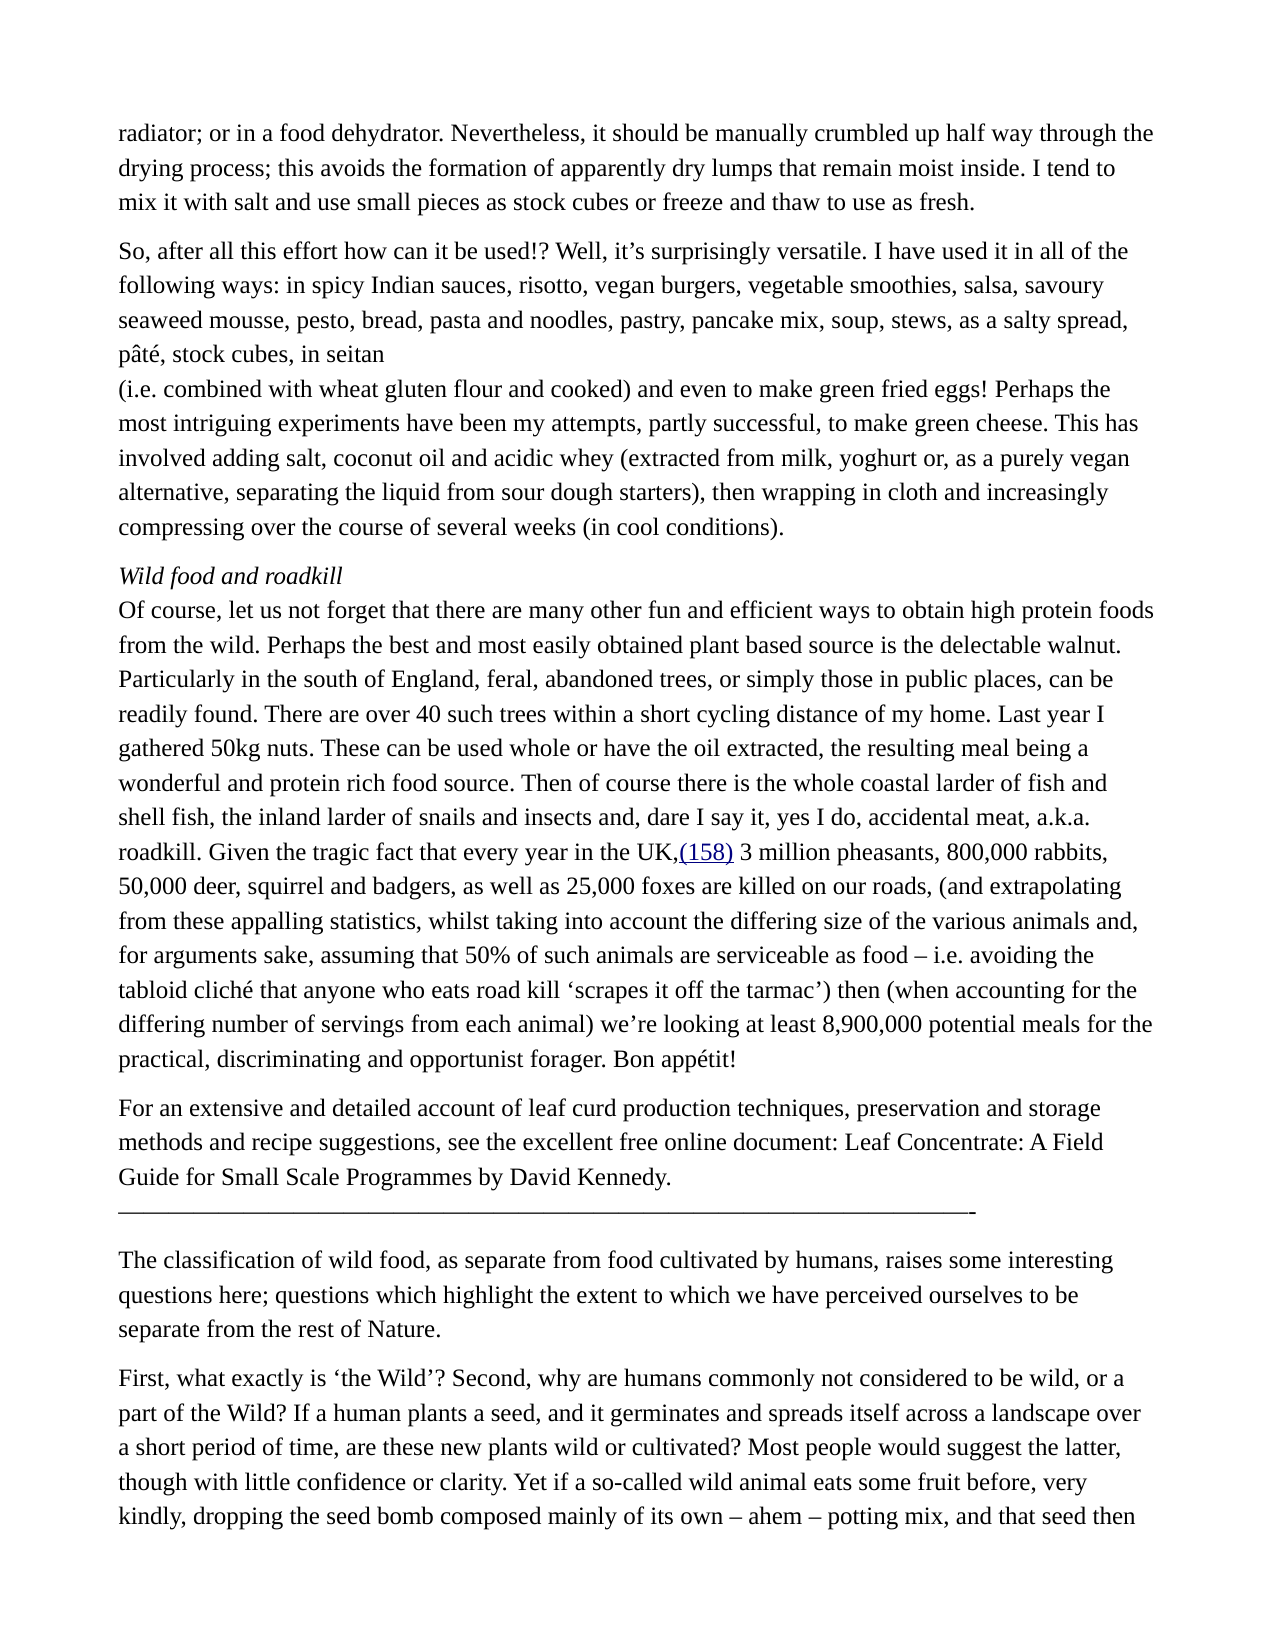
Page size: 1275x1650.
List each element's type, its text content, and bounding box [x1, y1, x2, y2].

text Wild food and roadkill Of course, let us not forget that there are many other fun and efficient ways to obtain high protein foods from the wild. Perhaps the best and most easily obtained plant based source is the delectable walnut. Particularly in the south of England, feral, abandoned trees, or simply those in public places, can be readily found. There are over 40 such trees within a short cycling distance of my home. Last year I gathered 50kg nuts. These can be used whole or have the oil extracted, the resulting meal being a wonderful and protein rich food source. Then of course there is the whole coastal larder of fish and shell fish, the inland larder of snails and insects and, dare I say it, yes I do, accidental meat, a.k.a. roadkill. Given the tragic fact that every year in the UK,(158) 3 million pheasants, 800,000 rabbits, 50,000 deer, squirrel and badgers, as well as 25,000 foxes are killed on our roads, (and extrapolating from these appalling statistics, whilst taking into account the differing size of the various animals and, for arguments sake, assuming that 50% of such animals are serviceable as food – i.e. avoiding the tabloid cliché that anyone who eats road kill ‘scrapes it off the tarmac’) then (when accounting for the differing number of servings from each animal) we’re looking at least 8,900,000 potential meals for the practical, discriminating and opportunist forager. Bon appétit! [118, 561, 1157, 1072]
text So, after all this effort how can it be used!? Well, it’s surprisingly versatile. I have used it in all of the following ways: in spicy Indian sauces, risotto, vegan burgers, vegetable smoothies, salsa, savoury seaweed mousse, pesto, bread, pasta and noodles, pastry, pancake mix, soup, stews, as a salty spread, pâté, stock cubes, in seitan (i.e. combined with wheat gluten flour and cooked) and even to make green fried eggs! Perhaps the most intriguing experiments have been my attempts, partly successful, to make green cheese. This has involved adding salt, coconut oil and acidic whey (extracted from milk, yoghurt or, as a purely vegan alternative, separating the liquid from sour dough starters), then wrapping in cloth and increasingly compressing over the course of several weeks (in cool conditions). [118, 236, 1157, 541]
text radiator; or in a food dehydrator. Nevertheless, it should be manually crumbled up half way through the drying process; this avoids the formation of apparently dry lumps that remain moist inside. I tend to mix it with salt and use small pieces as stock cubes or freeze and thaw to use as fresh. [118, 118, 1157, 216]
text The classification of wild food, as separate from food cultivated by humans, raises some interesting questions here; questions which highlight the extent to which we have perceived ourselves to be separate from the rest of Nature. [118, 1245, 1157, 1343]
text First, what exactly is ‘the Wild’? Second, why are humans commonly not considered to be wild, or a part of the Wild? If a human plants a seed, and it germinates and spreads itself across a landscape over a short period of time, are these new plants wild or cultivated? Most people would suggest the latter, though with little confidence or clarity. Yet if a so-called wild animal eats some fruit before, very kindly, dropping the seed bomb composed mainly of its own – ahem – potting mix, and that seed then [118, 1363, 1157, 1530]
text For an extensive and detailed account of leaf curd production techniques, preservation and storage methods and recipe suggestions, see the excellent free online document: Leaf Concentrate: A Field Guide for Small Scale Programmes by David Kennedy. ——————————————————————————————————- [118, 1093, 1157, 1225]
